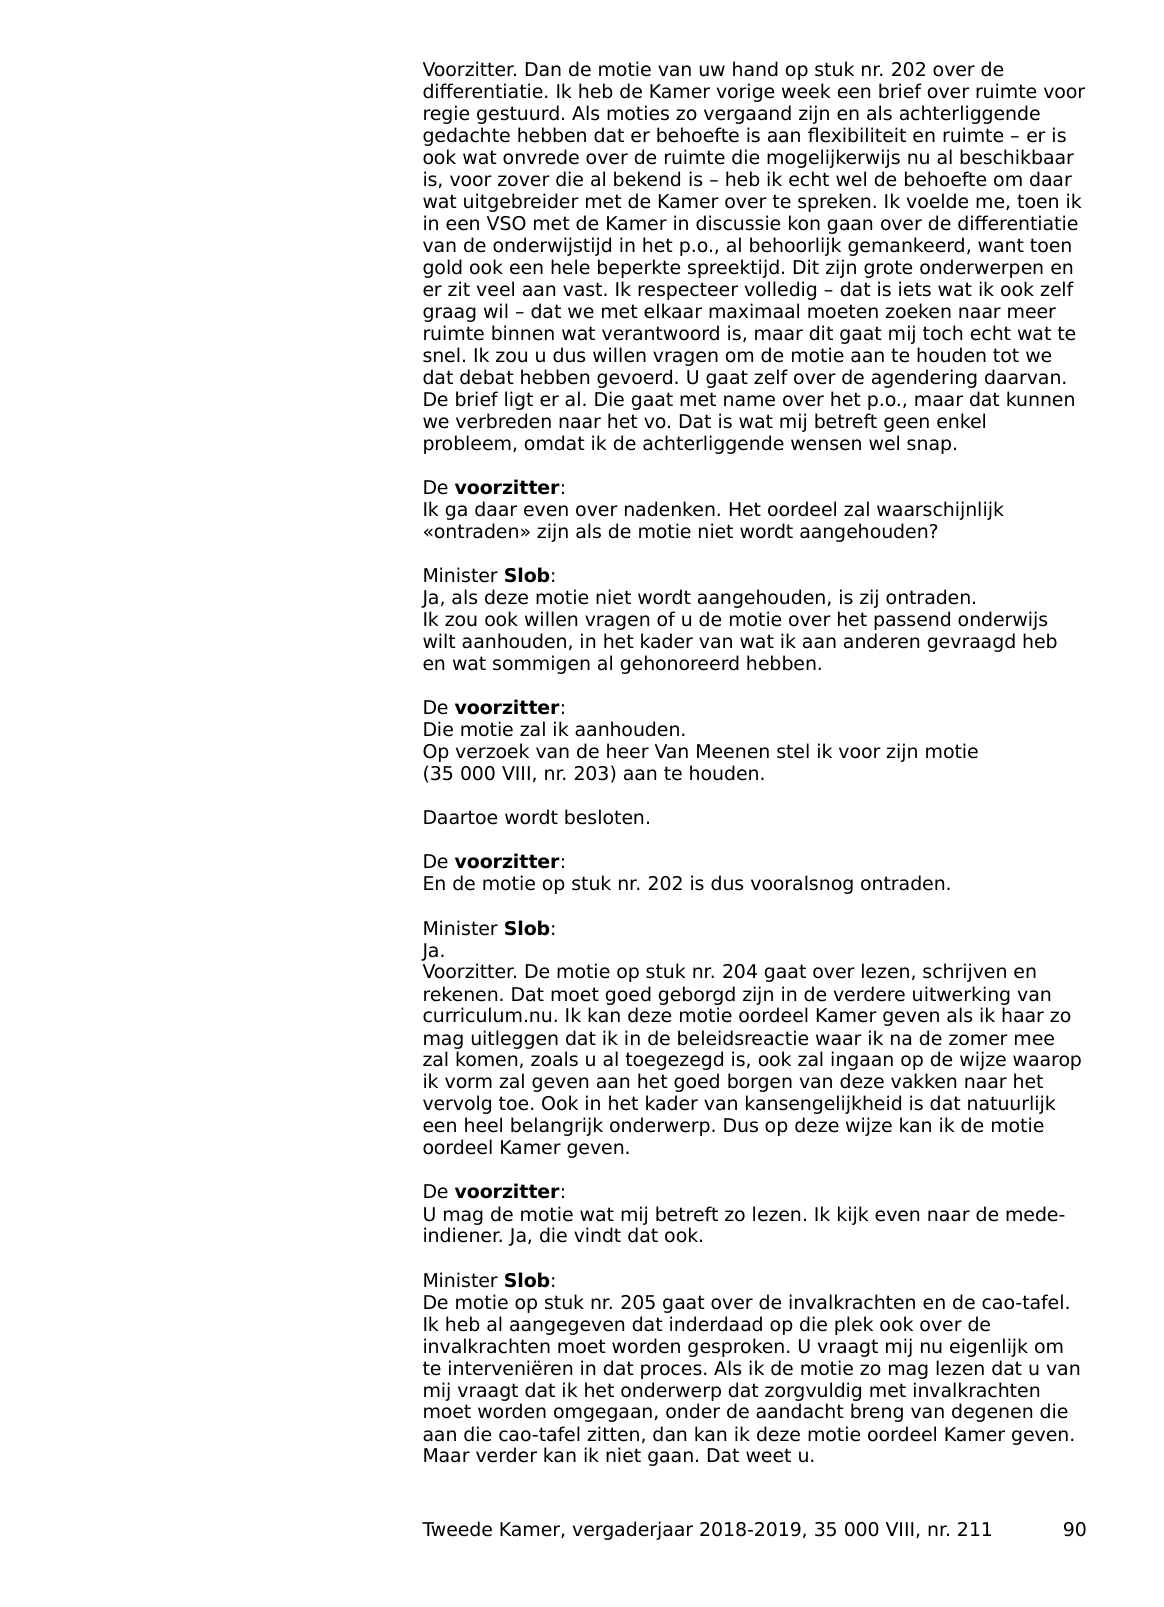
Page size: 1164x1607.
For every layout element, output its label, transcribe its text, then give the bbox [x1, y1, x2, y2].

text Op verzoek van de heer Van Meenen stel ik voor zijn motie (35 000 VIII, nr. 203) aan te houden. [422, 741, 1087, 785]
text Die motie zal ik aanhouden. [422, 719, 1087, 741]
text Ik zou ook willen vragen of u de motie over het passend onderwijs wilt aanhouden, in het kader van wat ik aan anderen gevraagd heb en wat sommigen al gehonoreerd hebben. [422, 609, 1087, 675]
text Ja, als deze motie niet wordt aangehouden, is zij ontraden. [422, 587, 1087, 609]
text De voorzitter: [422, 477, 1087, 499]
text De voorzitter: [422, 1181, 1087, 1203]
text De voorzitter: [422, 851, 1087, 873]
text U mag de motie wat mij betreft zo lezen. Ik kijk even naar de mede-indiener. Ja, die vindt dat ook. [422, 1203, 1087, 1247]
text Ja. [422, 939, 1087, 961]
text En de motie op stuk nr. 202 is dus vooralsnog ontraden. [422, 873, 1087, 895]
text Minister Slob: [422, 565, 1087, 587]
text Voorzitter. De motie op stuk nr. 204 gaat over lezen, schrijven en rekenen. Dat moet goed geborgd zijn in de verdere uitwerking van curriculum.nu. Ik kan deze motie oordeel Kamer geven als ik haar zo mag uitleggen dat ik in de beleidsreactie waar ik na de zomer mee zal komen, zoals u al toegezegd is, ook zal ingaan op de wijze waarop ik vorm zal geven aan het goed borgen van deze vakken naar het vervolg toe. Ook in het kader van kansengelijkheid is dat natuurlijk een heel belangrijk onderwerp. Dus op deze wijze kan ik de motie oordeel Kamer geven. [422, 961, 1087, 1159]
text Minister Slob: [422, 917, 1087, 939]
text De voorzitter: [422, 697, 1087, 719]
text Voorzitter. Dan de motie van uw hand op stuk nr. 202 over de differentiatie. Ik heb de Kamer vorige week een brief over ruimte voor regie gestuurd. Als moties zo vergaand zijn en als achterliggende gedachte hebben dat er behoefte is aan flexibiliteit en ruimte – er is ook wat onvrede over de ruimte die mogelijkerwijs nu al beschikbaar is, voor zover die al bekend is – heb ik echt wel de behoefte om daar wat uitgebreider met de Kamer over te spreken. Ik voelde me, toen ik in een VSO met de Kamer in discussie kon gaan over de differentiatie van de onderwijstijd in het p.o., al behoorlijk gemankeerd, want toen gold ook een hele beperkte spreektijd. Dit zijn grote onderwerpen en er zit veel aan vast. Ik respecteer volledig – dat is iets wat ik ook zelf graag wil – dat we met elkaar maximaal moeten zoeken naar meer ruimte binnen wat verantwoord is, maar dit gaat mij toch echt wat te snel. Ik zou u dus willen vragen om de motie aan te houden tot we dat debat hebben gevoerd. U gaat zelf over de agendering daarvan. De brief ligt er al. Die gaat met name over het p.o., maar dat kunnen we verbreden naar het vo. Dat is wat mij betreft geen enkel probleem, omdat ik de achterliggende wensen wel snap. [422, 59, 1087, 455]
text Ik ga daar even over nadenken. Het oordeel zal waarschijnlijk «ontraden» zijn als de motie niet wordt aangehouden? [422, 499, 1087, 543]
text Daartoe wordt besloten. [422, 807, 1087, 829]
text De motie op stuk nr. 205 gaat over de invalkrachten en de cao-tafel. Ik heb al aangegeven dat inderdaad op die plek ook over de invalkrachten moet worden gesproken. U vraagt mij nu eigenlijk om te interveniëren in dat proces. Als ik de motie zo mag lezen dat u van mij vraagt dat ik het onderwerp dat zorgvuldig met invalkrachten moet worden omgegaan, onder de aandacht breng van degenen die aan die cao-tafel zitten, dan kan ik deze motie oordeel Kamer geven. Maar verder kan ik niet gaan. Dat weet u. [422, 1292, 1087, 1467]
text Minister Slob: [422, 1269, 1087, 1292]
